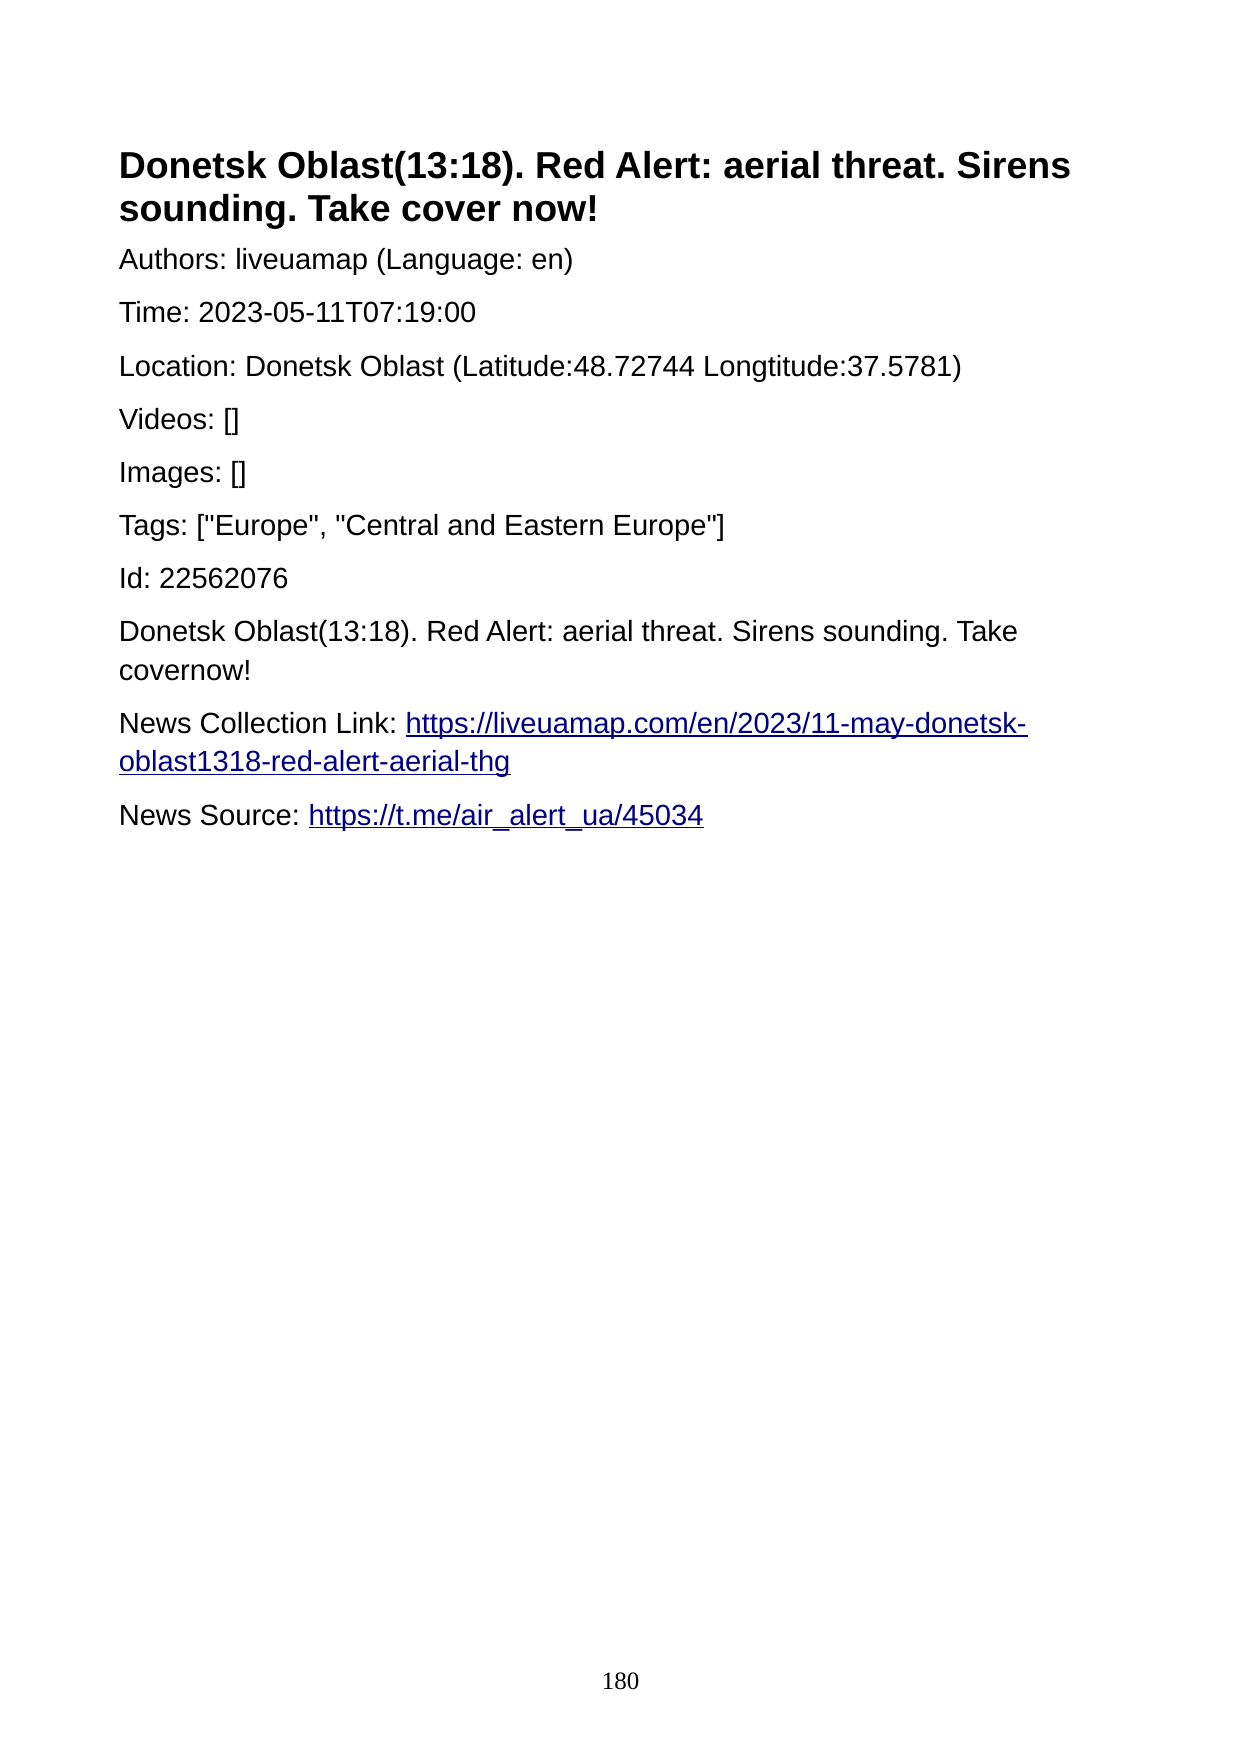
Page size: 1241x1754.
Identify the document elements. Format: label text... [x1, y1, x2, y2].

subtitle Donetsk Oblast(13:18). Red Alert: aerial threat. Sirens sounding. Take cover now! [118, 143, 1122, 230]
text Tags: ["Europe", "Central and Eastern Europe"] [118, 508, 1122, 541]
text Location: Donetsk Oblast (Latitude:48.72744 Longtitude:37.5781) [118, 348, 1122, 382]
text Videos: [] [118, 402, 1122, 435]
text Time: 2023-05-11T07:19:00 [118, 295, 1122, 329]
text Authors: liveuamap (Language: en) [118, 242, 1122, 276]
text Images: [] [118, 455, 1122, 488]
text Id: 22562076 [118, 561, 1122, 594]
text News Collection Link: https://liveuamap.com/en/2023/11-may-donetsk-oblast1318-red-alert-aerial-thg [118, 706, 1122, 778]
text Donetsk Oblast(13:18). Red Alert: aerial threat. Sirens sounding. Take covernow! [118, 614, 1122, 686]
text News Source: https://t.me/air_alert_ua/45034 [118, 797, 1122, 831]
